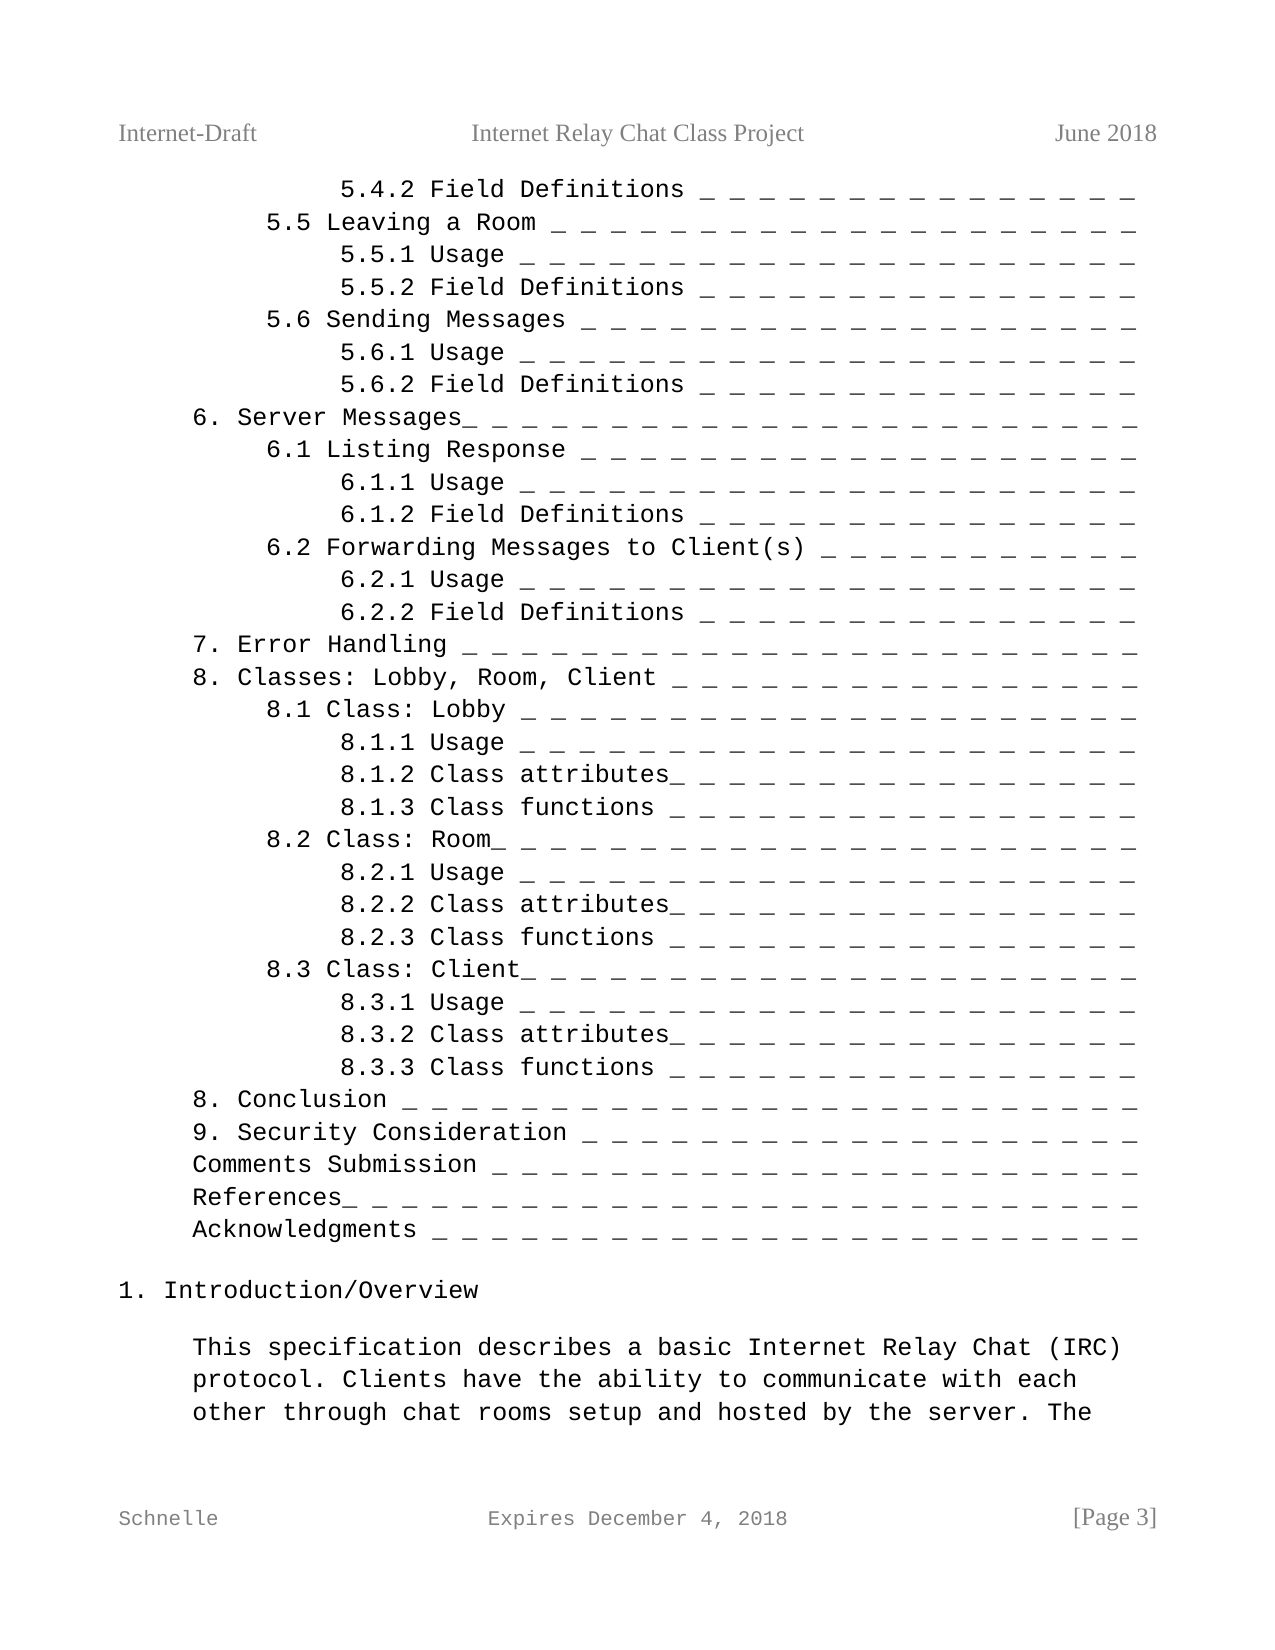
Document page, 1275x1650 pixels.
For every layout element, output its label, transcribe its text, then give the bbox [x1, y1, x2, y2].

text 5.6.2 Field Definitions _ _ _ _ _ _ _ _ _ _ _ _ _ _ _ [118, 372, 1157, 400]
text This specification describes a basic Internet Relay Chat (IRC) protocol. Clients have the ability to communicate with each other through chat rooms setup and hosted by the server. The [118, 1334, 1157, 1428]
text 5.5.1 Usage _ _ _ _ _ _ _ _ _ _ _ _ _ _ _ _ _ _ _ _ _ [118, 242, 1157, 270]
text 5.6 Sending Messages _ _ _ _ _ _ _ _ _ _ _ _ _ _ _ _ _ _ _ [118, 307, 1157, 335]
text 7. Error Handling _ _ _ _ _ _ _ _ _ _ _ _ _ _ _ _ _ _ _ _ _ _ _ [118, 632, 1157, 660]
text 6.2.2 Field Definitions _ _ _ _ _ _ _ _ _ _ _ _ _ _ _ [118, 599, 1157, 628]
text 8.1 Class: Lobby _ _ _ _ _ _ _ _ _ _ _ _ _ _ _ _ _ _ _ _ _ [118, 697, 1157, 725]
text References_ _ _ _ _ _ _ _ _ _ _ _ _ _ _ _ _ _ _ _ _ _ _ _ _ _ _ [118, 1184, 1157, 1213]
text 8.2.3 Class functions _ _ _ _ _ _ _ _ _ _ _ _ _ _ _ _ [118, 924, 1157, 953]
text Comments Submission _ _ _ _ _ _ _ _ _ _ _ _ _ _ _ _ _ _ _ _ _ _ [118, 1152, 1157, 1180]
text 6.2 Forwarding Messages to Client(s) _ _ _ _ _ _ _ _ _ _ _ [118, 534, 1157, 563]
text 8.2 Class: Room_ _ _ _ _ _ _ _ _ _ _ _ _ _ _ _ _ _ _ _ _ _ [118, 827, 1157, 855]
text 5.5 Leaving a Room _ _ _ _ _ _ _ _ _ _ _ _ _ _ _ _ _ _ _ _ [118, 209, 1157, 238]
text 9. Security Consideration _ _ _ _ _ _ _ _ _ _ _ _ _ _ _ _ _ _ _ [118, 1119, 1157, 1148]
text 8. Classes: Lobby, Room, Client _ _ _ _ _ _ _ _ _ _ _ _ _ _ _ _ [118, 664, 1157, 693]
text Acknowledgments _ _ _ _ _ _ _ _ _ _ _ _ _ _ _ _ _ _ _ _ _ _ _ _ [118, 1217, 1157, 1245]
text 6.1.2 Field Definitions _ _ _ _ _ _ _ _ _ _ _ _ _ _ _ [118, 502, 1157, 530]
text 8.1.1 Usage _ _ _ _ _ _ _ _ _ _ _ _ _ _ _ _ _ _ _ _ _ [118, 729, 1157, 758]
text 8.3 Class: Client_ _ _ _ _ _ _ _ _ _ _ _ _ _ _ _ _ _ _ _ _ [118, 957, 1157, 985]
text 5.6.1 Usage _ _ _ _ _ _ _ _ _ _ _ _ _ _ _ _ _ _ _ _ _ [118, 339, 1157, 368]
text 6.2.1 Usage _ _ _ _ _ _ _ _ _ _ _ _ _ _ _ _ _ _ _ _ _ [118, 567, 1157, 595]
text 8.2.2 Class attributes_ _ _ _ _ _ _ _ _ _ _ _ _ _ _ _ [118, 892, 1157, 920]
text 5.5.2 Field Definitions _ _ _ _ _ _ _ _ _ _ _ _ _ _ _ [118, 274, 1157, 303]
text 6.1 Listing Response _ _ _ _ _ _ _ _ _ _ _ _ _ _ _ _ _ _ _ [118, 437, 1157, 465]
text 8. Conclusion _ _ _ _ _ _ _ _ _ _ _ _ _ _ _ _ _ _ _ _ _ _ _ _ _ [118, 1087, 1157, 1115]
text 5.4.2 Field Definitions _ _ _ _ _ _ _ _ _ _ _ _ _ _ _ [118, 177, 1157, 205]
text 8.1.2 Class attributes_ _ _ _ _ _ _ _ _ _ _ _ _ _ _ _ [118, 762, 1157, 790]
text 8.3.2 Class attributes_ _ _ _ _ _ _ _ _ _ _ _ _ _ _ _ [118, 1022, 1157, 1050]
text 1. Introduction/Overview [118, 1278, 1157, 1306]
text 6.1.1 Usage _ _ _ _ _ _ _ _ _ _ _ _ _ _ _ _ _ _ _ _ _ [118, 469, 1157, 498]
text 8.1.3 Class functions _ _ _ _ _ _ _ _ _ _ _ _ _ _ _ _ [118, 794, 1157, 823]
text 8.2.1 Usage _ _ _ _ _ _ _ _ _ _ _ _ _ _ _ _ _ _ _ _ _ [118, 859, 1157, 888]
text 8.3.1 Usage _ _ _ _ _ _ _ _ _ _ _ _ _ _ _ _ _ _ _ _ _ [118, 989, 1157, 1018]
text 6. Server Messages_ _ _ _ _ _ _ _ _ _ _ _ _ _ _ _ _ _ _ _ _ _ _ [118, 404, 1157, 433]
text 8.3.3 Class functions _ _ _ _ _ _ _ _ _ _ _ _ _ _ _ _ [118, 1054, 1157, 1083]
